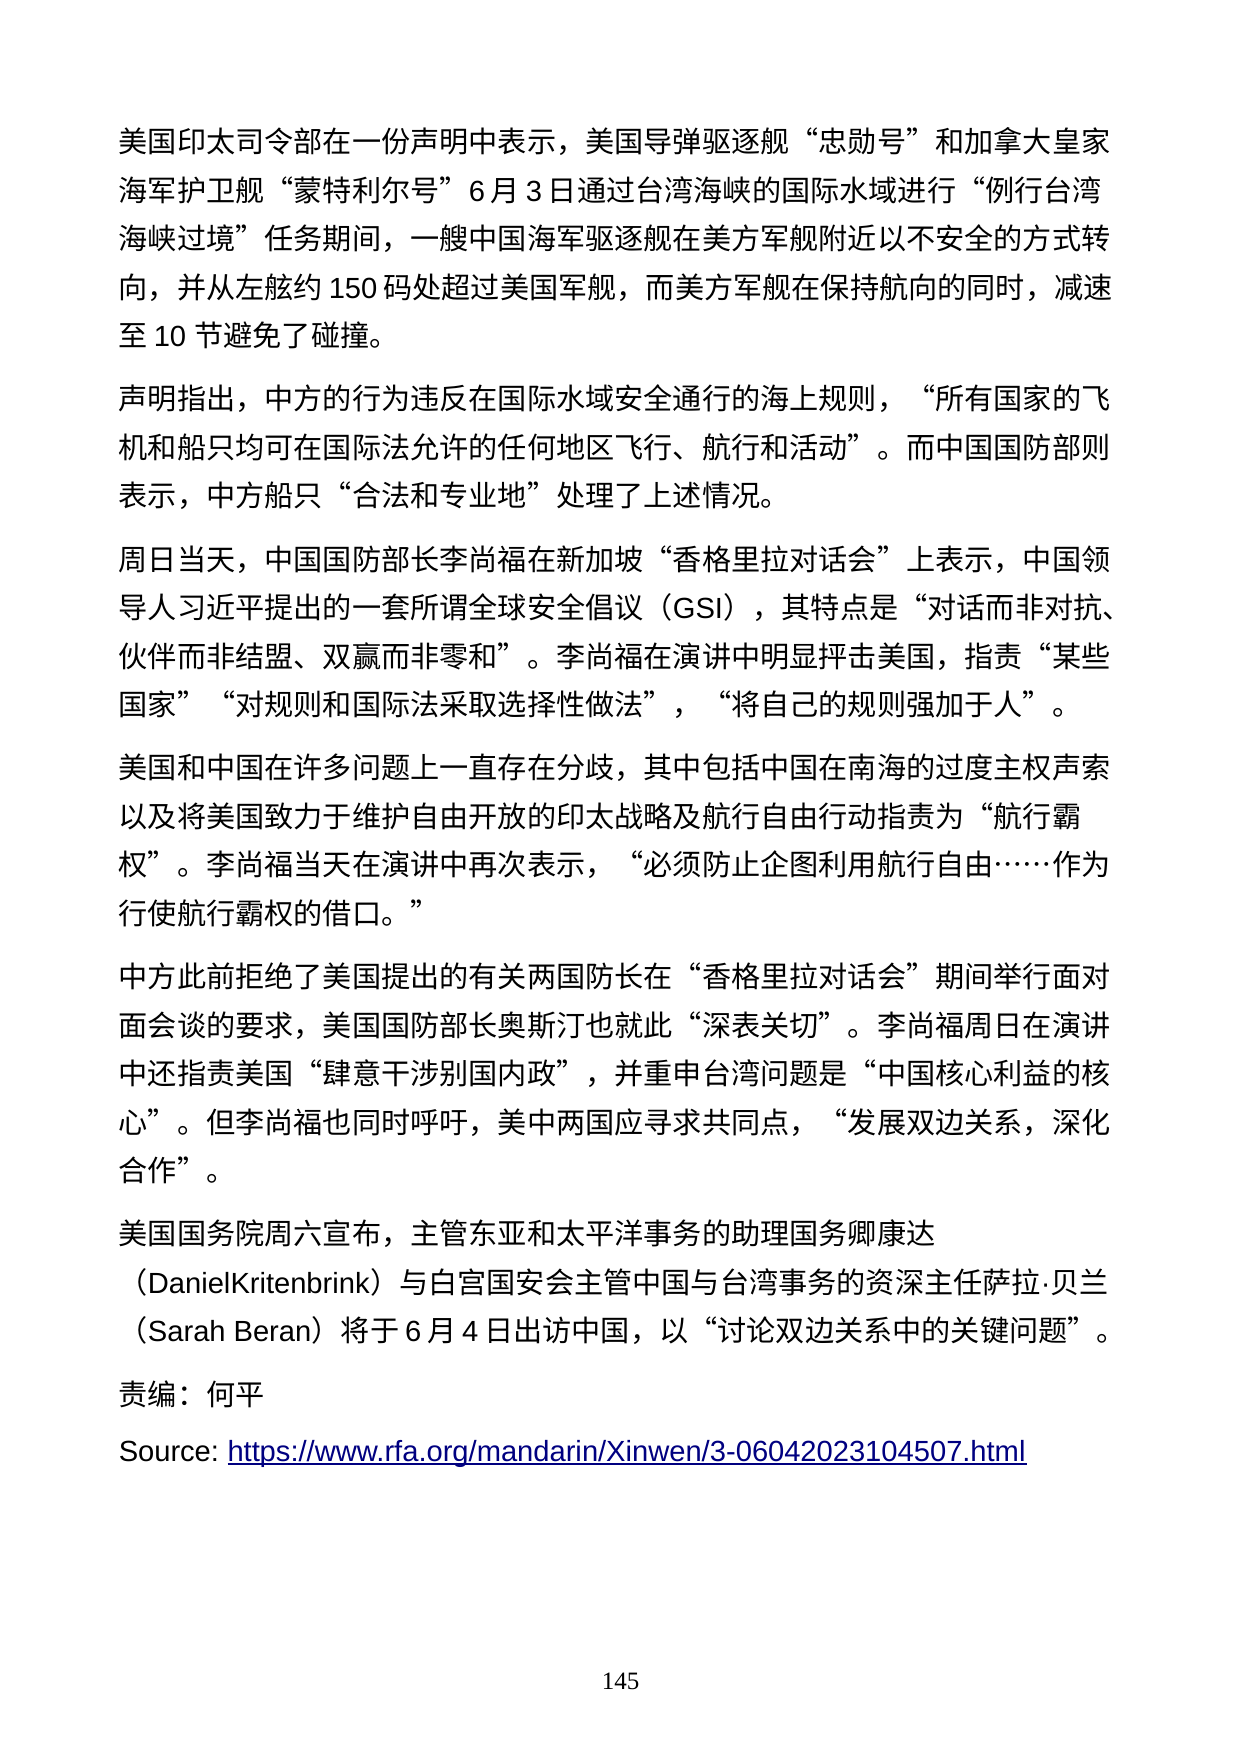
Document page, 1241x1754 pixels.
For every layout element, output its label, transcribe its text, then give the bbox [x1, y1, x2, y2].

text Source: https://www.rfa.org/mandarin/Xinwen/3-06042023104507.html [118, 1434, 1122, 1468]
text 周日当天，中国国防部长李尚福在新加坡“香格里拉对话会”上表示，中国领导人习近平提出的一套所谓全球安全倡议（GSI），其特点是“对话而非对抗、伙伴而非结盟、双赢而非零和”。李尚福在演讲中明显抨击美国，指责“某些国家”“对规则和国际法采取选择性做法”，“将自己的规则强加于人”。 [118, 536, 1122, 724]
text 责编：何平 [118, 1371, 1122, 1413]
text 美国印太司令部在一份声明中表示，美国导弹驱逐舰“忠勋号”和加拿大皇家海军护卫舰“蒙特利尔号”6月3日通过台湾海峡的国际水域进行“例行台湾海峡过境”任务期间，一艘中国海军驱逐舰在美方军舰附近以不安全的方式转向，并从左舷约150码处超过美国军舰，而美方军舰在保持航向的同时，减速至10 节避免了碰撞。 [118, 118, 1122, 355]
text 声明指出，中方的行为违反在国际水域安全通行的海上规则，“所有国家的飞机和船只均可在国际法允许的任何地区飞行、航行和活动”。而中国国防部则表示，中方船只“合法和专业地”处理了上述情况。 [118, 376, 1122, 515]
text 美国国务院周六宣布，主管东亚和太平洋事务的助理国务卿康达（DanielKritenbrink）与白宫国安会主管中国与台湾事务的资深主任萨拉·贝兰（Sarah Beran）将于6月4日出访中国，以“讨论双边关系中的关键问题”。 [118, 1211, 1122, 1350]
text 美国和中国在许多问题上一直存在分歧，其中包括中国在南海的过度主权声索以及将美国致力于维护自由开放的印太战略及航行自由行动指责为“航行霸权”。李尚福当天在演讲中再次表示，“必须防止企图利用航行自由……作为行使航行霸权的借口。” [118, 745, 1122, 933]
text 中方此前拒绝了美国提出的有关两国防长在“香格里拉对话会”期间举行面对面会谈的要求，美国国防部长奥斯汀也就此“深表关切”。李尚福周日在演讲中还指责美国“肆意干涉别国内政”，并重申台湾问题是“中国核心利益的核心”。但李尚福也同时呼吁，美中两国应寻求共同点，“发展双边关系，深化合作”。 [118, 953, 1122, 1190]
